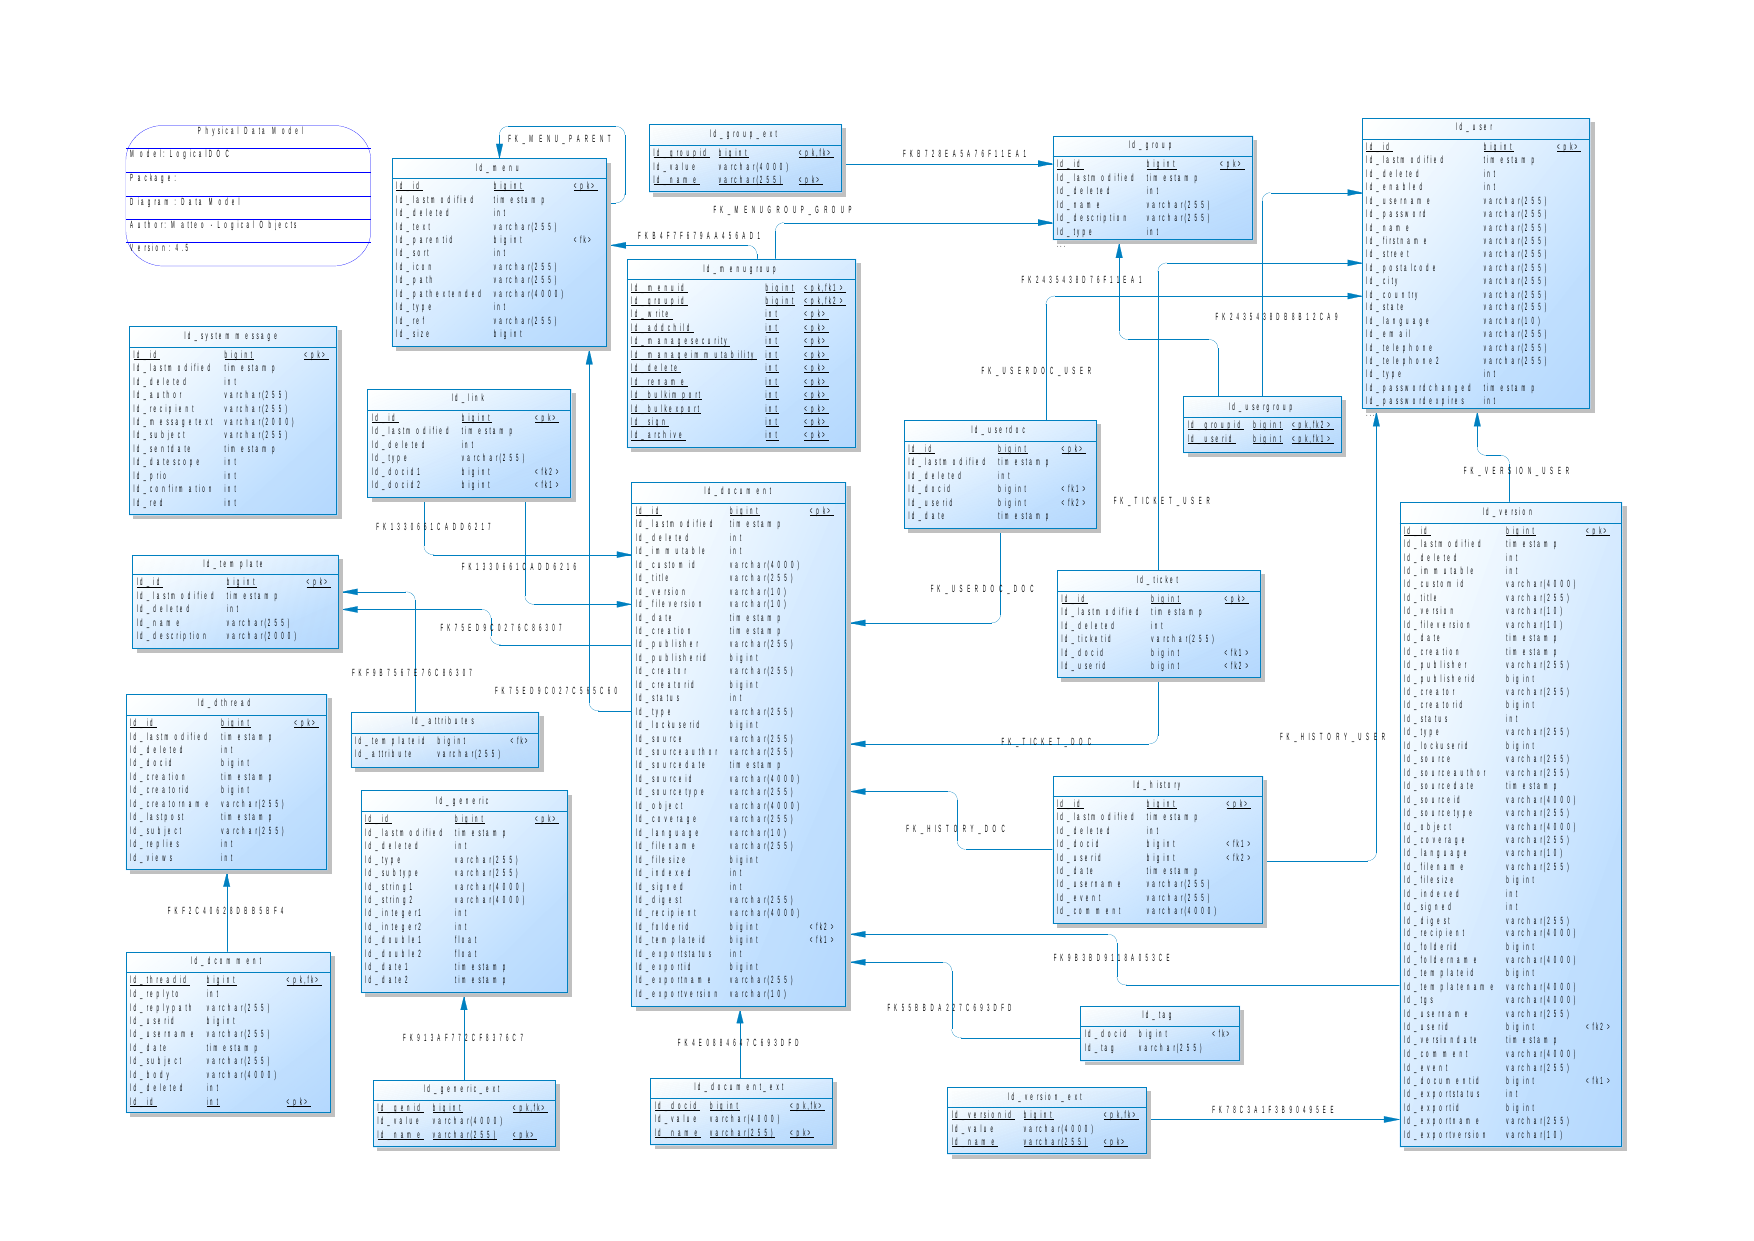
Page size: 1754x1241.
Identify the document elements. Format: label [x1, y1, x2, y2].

picture [944, 962, 952, 970]
picture [1116, 978, 1125, 985]
picture [1477, 448, 1485, 456]
picture [1119, 332, 1127, 340]
picture [423, 547, 432, 555]
picture [1157, 262, 1166, 270]
picture [1369, 854, 1377, 861]
picture [1150, 737, 1158, 744]
picture [589, 704, 597, 711]
picture [407, 591, 416, 599]
picture [951, 1030, 960, 1038]
picture [1210, 339, 1218, 347]
picture [617, 126, 625, 134]
picture [499, 126, 507, 134]
picture [524, 597, 533, 605]
picture [775, 222, 783, 230]
picture [1502, 455, 1510, 463]
picture [949, 791, 958, 799]
picture [1262, 192, 1270, 200]
picture [993, 616, 1001, 623]
picture [1109, 934, 1117, 942]
picture [957, 842, 965, 850]
picture [749, 245, 757, 253]
picture [617, 196, 625, 203]
picture [490, 637, 498, 645]
picture [1045, 295, 1054, 303]
picture [483, 609, 491, 617]
